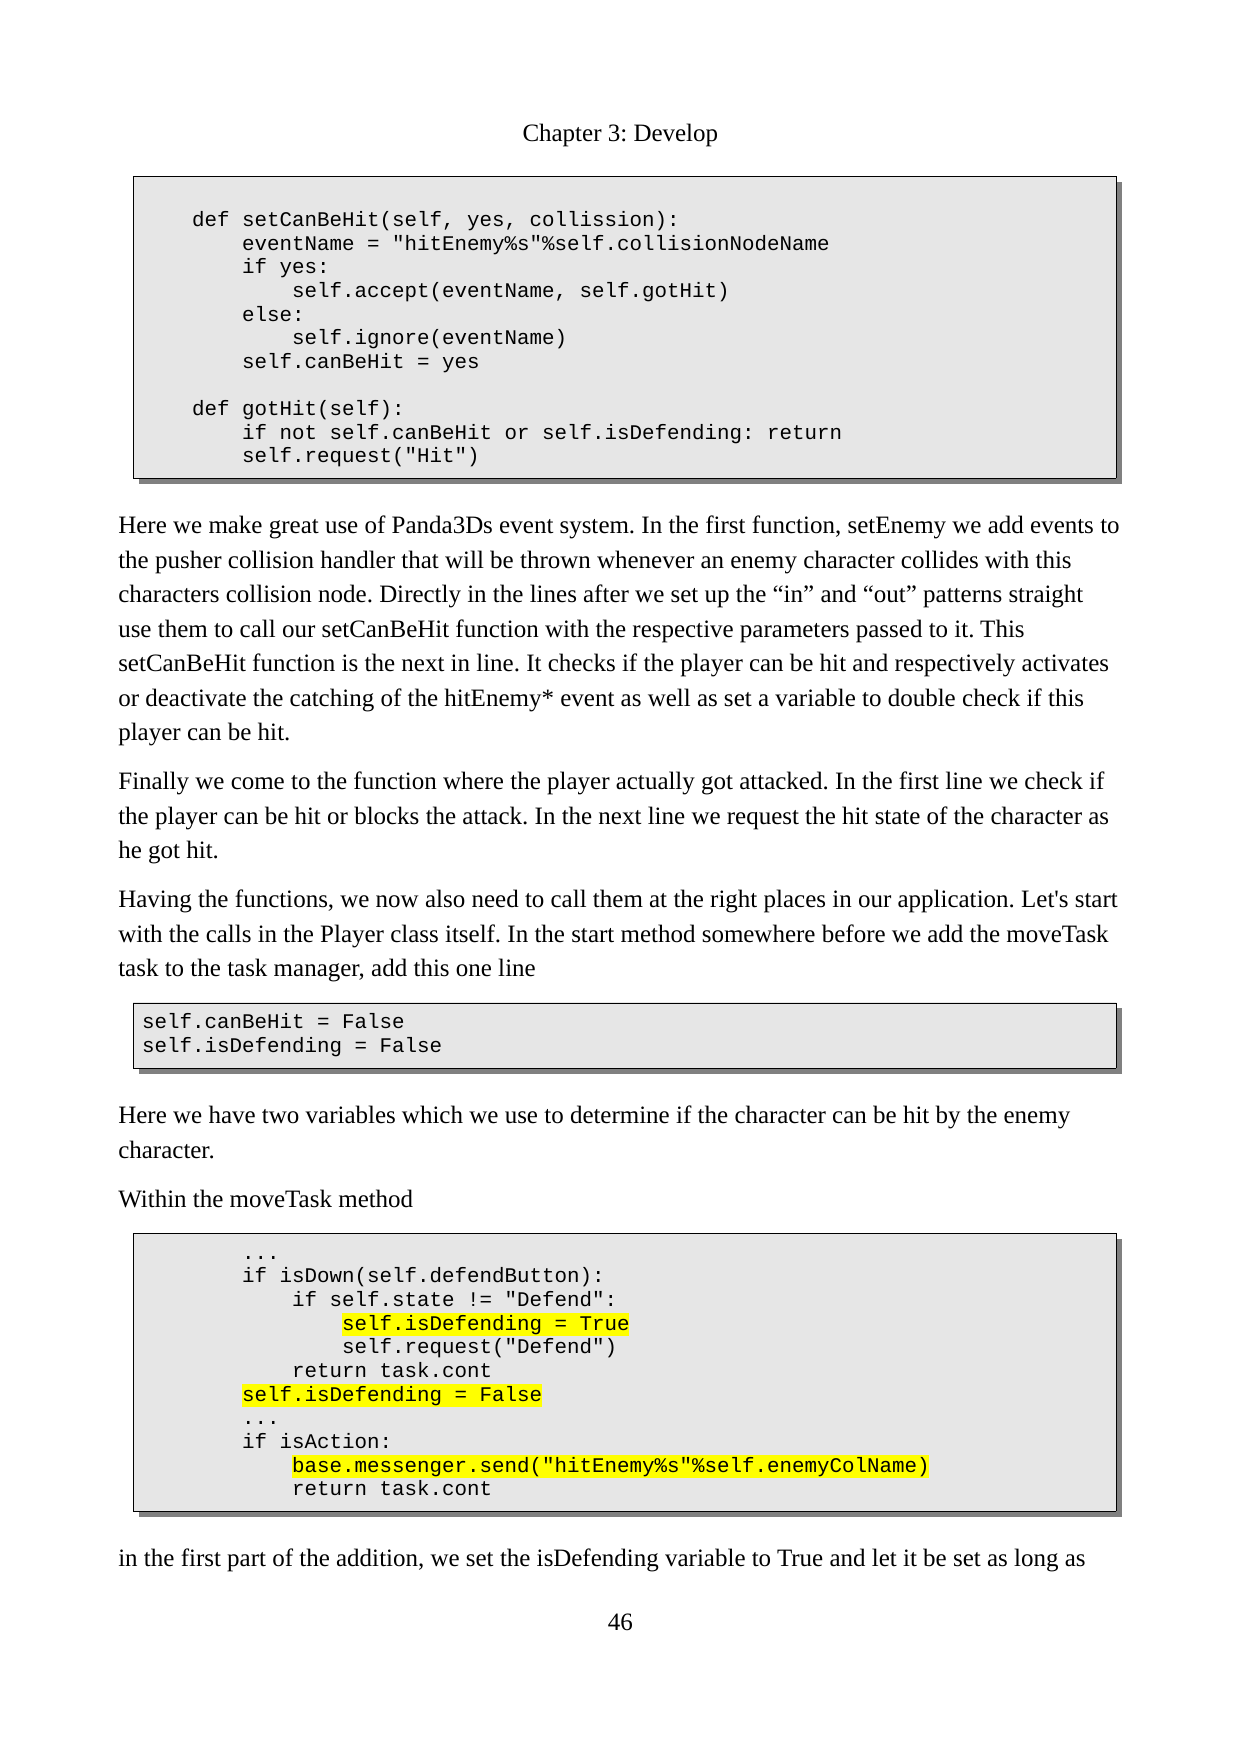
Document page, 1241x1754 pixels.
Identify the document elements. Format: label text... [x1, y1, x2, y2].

text self.ignore(eventName) [134, 318, 1116, 342]
text self.isDefending = False [134, 1026, 1116, 1068]
text else: [134, 294, 1116, 318]
text def gotHit(self): [134, 389, 1116, 413]
text ... [134, 1234, 1116, 1256]
text in the first part of the addition, we set the isDefending variable to True and let it be set as long as [118, 1543, 1122, 1572]
text Here we have two variables which we use to determine if the character can be hit by the enemy character. [118, 1100, 1122, 1163]
text if isAction: [134, 1422, 1116, 1446]
text if not self.canBeHit or self.isDefending: return [134, 413, 1116, 436]
text self.accept(eventName, self.gotHit) [134, 271, 1116, 294]
text base.messenger.send("hitEnemy%s"%self.enemyColName) [134, 1446, 1116, 1469]
text self.isDefending = False [134, 1375, 1116, 1398]
text Finally we come to the function where the player actually got attacked. In the first line we check if the player can be hit or blocks the attack. In the next line we request the hit state of the character as he got hit. [118, 766, 1122, 864]
text self.canBeHit = False [134, 1004, 1116, 1026]
text Here we make great use of Panda3Ds event system. In the first function, setEnemy we add events to the pusher collision handler that will be thrown whenever an enemy character collides with this characters collision node. Directly in the lines after we set up the “in” and “out” patterns straight use them to call our setCanBeHit function with the respective parameters passed to it. This setCanBeHit function is the next in line. It checks if the player can be hit and respectively activates or deactivate the catching of the hitEnemy* event as well as set a variable to double check if this player can be hit. [118, 511, 1122, 746]
text self.request("Hit") [134, 436, 1116, 478]
text if yes: [134, 247, 1116, 271]
text def setCanBeHit(self, yes, collission): [134, 200, 1116, 224]
text if isDown(self.defendButton): [134, 1256, 1116, 1280]
text if self.state != "Defend": [134, 1280, 1116, 1304]
text self.canBeHit = yes [134, 342, 1116, 366]
text ... [134, 1398, 1116, 1422]
text self.isDefending = True [134, 1304, 1116, 1327]
text return task.cont [134, 1469, 1116, 1511]
text Having the functions, we now also need to call them at the right places in our application. Let's start with the calls in the Player class itself. In the start method somewhere before we add the moveTask task to the task manager, add this one line [118, 884, 1122, 982]
text eventName = "hitEnemy%s"%self.collisionNodeName [134, 224, 1116, 247]
text Within the moveTask method [118, 1184, 1122, 1212]
text self.request("Defend") [134, 1327, 1116, 1351]
text return task.cont [134, 1351, 1116, 1375]
